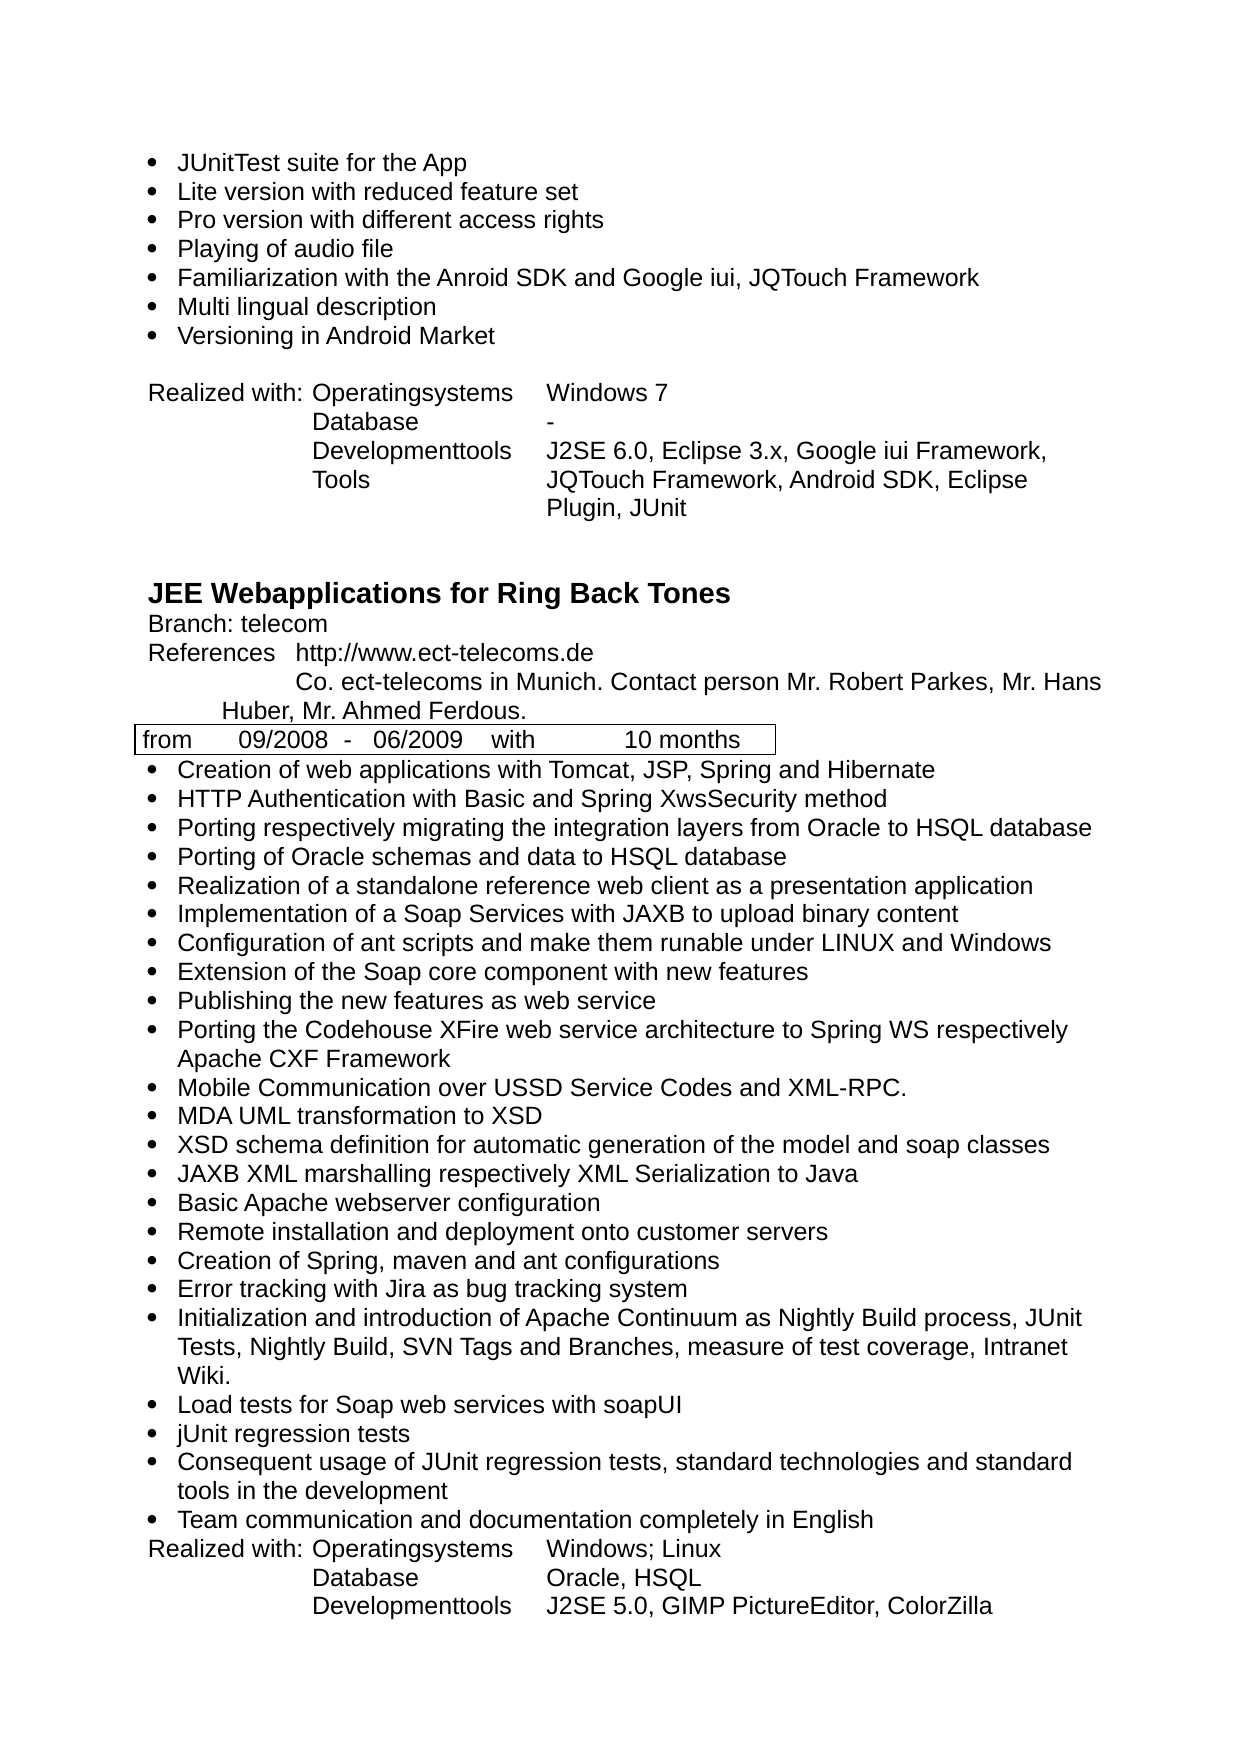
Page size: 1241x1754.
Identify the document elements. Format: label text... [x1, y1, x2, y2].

table_cell Database [309, 1563, 543, 1591]
table_header Realized with: [145, 1534, 309, 1563]
table_cell Developmenttools Tools [309, 436, 543, 522]
table_header with [484, 725, 617, 754]
list Pro version with different access rights [148, 205, 1104, 234]
list Team communication and documentation completely in English [148, 1505, 1104, 1534]
list Creation of Spring, maven and ant configurations [148, 1246, 1104, 1274]
table_cell [145, 1563, 309, 1591]
table_header Operatingsystems [309, 1534, 543, 1563]
table_header Operatingsystems [309, 378, 543, 407]
list Creation of web applications with Tomcat, JSP, Spring and Hibernate [148, 755, 1104, 784]
list Lite version with reduced feature set [148, 176, 1104, 205]
list Remote installation and deployment onto customer servers [148, 1217, 1104, 1246]
list Mobile Communication over USSD Service Codes and XML-RPC. [148, 1072, 1104, 1101]
table_header from [136, 725, 231, 754]
list Porting the Codehouse XFire web service architecture to Spring WS respectively Apache CXF Framework [148, 1015, 1104, 1072]
table_cell J2SE 5.0, GIMP PictureEditor, ColorZilla [543, 1591, 1089, 1620]
list Multi lingual description [148, 292, 1104, 321]
list jUnit regression tests [148, 1418, 1104, 1447]
list Extension of the Soap core component with new features [148, 957, 1104, 986]
table_header 09/2008 [231, 725, 336, 754]
table_header Realized with: [145, 378, 309, 407]
list Basic Apache webserver configuration [148, 1188, 1104, 1217]
list Playing of audio file [148, 234, 1104, 263]
table_cell Database [309, 407, 543, 436]
text References http://www.ect-telecoms.de [148, 638, 1104, 667]
table_cell [145, 436, 309, 522]
list Porting respectively migrating the integration layers from Oracle to HSQL database [148, 813, 1104, 842]
list Error tracking with Jira as bug tracking system [148, 1274, 1104, 1303]
list Initialization and introduction of Apache Continuum as Nightly Build process, JUnit Tests, Nightly Build, SVN Tags and Branches, measure of test coverage, Intranet Wiki. [148, 1303, 1104, 1390]
text Co. ect-telecoms in Munich. Contact person Mr. Robert Parkes, Mr. Hans Huber, Mr. Ahmed Ferdous. [221, 667, 1104, 724]
list MDA UML transformation to XSD [148, 1101, 1104, 1130]
list Publishing the new features as web service [148, 986, 1104, 1015]
table_cell [145, 407, 309, 436]
list Porting of Oracle schemas and data to HSQL database [148, 842, 1104, 871]
list Consequent usage of JUnit regression tests, standard technologies and standard tools in the development [148, 1447, 1104, 1505]
table_header Windows 7 [543, 378, 1089, 407]
table_header 10 months [617, 725, 775, 754]
list Implementation of a Soap Services with JAXB to upload binary content [148, 899, 1104, 928]
list Versioning in Android Market [148, 321, 1104, 349]
list Realization of a standalone reference web client as a presentation application [148, 871, 1104, 899]
table_cell - [543, 407, 1089, 436]
table_cell J2SE 6.0, Eclipse 3.x, Google iui Framework, JQTouch Framework, Android SDK, Eclipse Plugin, JUnit [543, 436, 1089, 522]
subtitle JEE Webapplications for Ring Back Tones [148, 576, 1104, 609]
list JAXB XML marshalling respectively XML Serialization to Java [148, 1159, 1104, 1188]
table_cell Developmenttools [309, 1591, 543, 1620]
list JUnitTest suite for the App [148, 148, 1104, 176]
table_header Windows; Linux [543, 1534, 1089, 1563]
table_header 06/2009 [366, 725, 484, 754]
text Branch: telecom [148, 609, 1104, 638]
list XSD schema definition for automatic generation of the model and soap classes [148, 1130, 1104, 1159]
list Configuration of ant scripts and make them runable under LINUX and Windows [148, 928, 1104, 957]
list HTTP Authentication with Basic and Spring XwsSecurity method [148, 784, 1104, 813]
table_cell Oracle, HSQL [543, 1563, 1089, 1591]
table_header - [336, 725, 366, 754]
list Load tests for Soap web services with soapUI [148, 1390, 1104, 1418]
list Familiarization with the Anroid SDK and Google iui, JQTouch Framework [148, 263, 1104, 292]
table_cell [145, 1591, 309, 1620]
